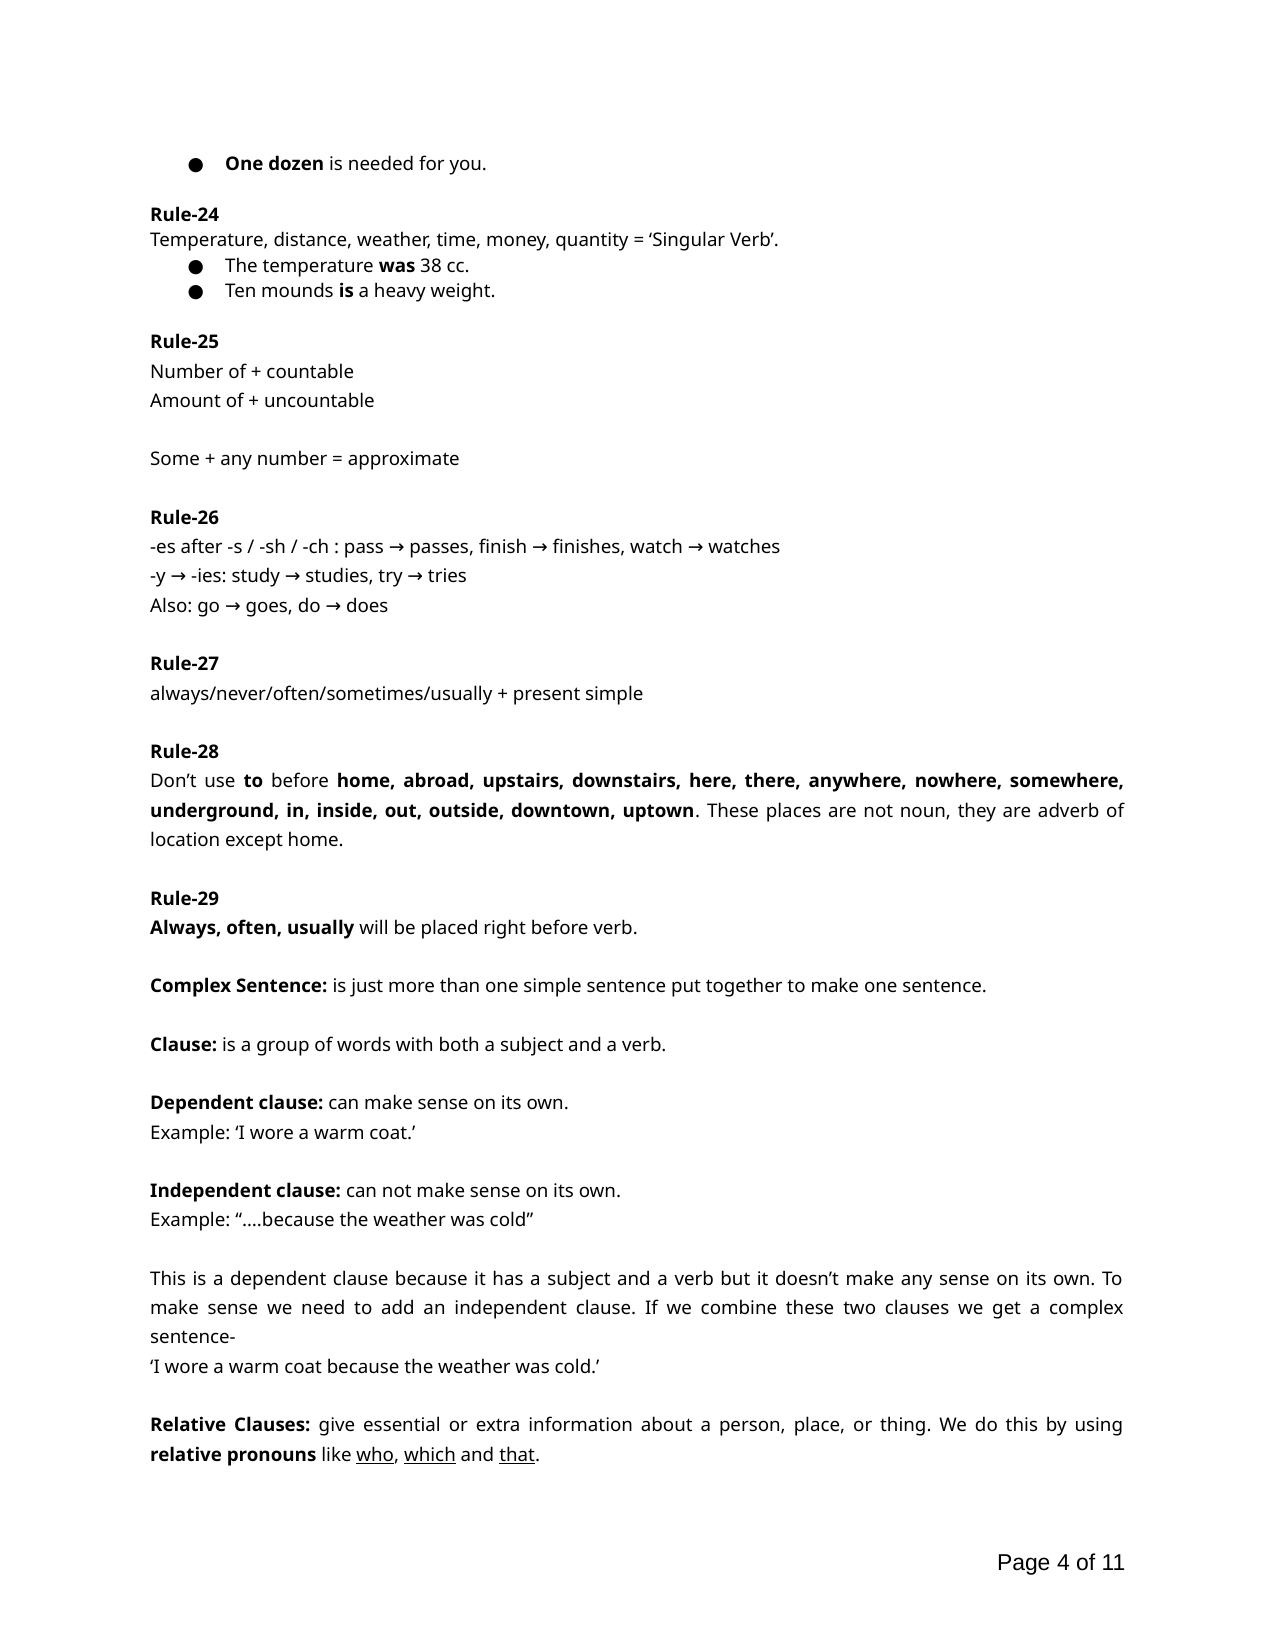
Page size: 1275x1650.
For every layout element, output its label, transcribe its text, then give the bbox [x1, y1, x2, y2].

text Rule-26 [150, 504, 1125, 530]
text Rule-24 [150, 201, 1125, 227]
list Ten mounds is a heavy weight. [187, 278, 1125, 303]
text Temperature, distance, weather, time, money, quantity = ‘Singular Verb’. [150, 227, 1125, 252]
text Amount of + uncountable [150, 387, 1125, 413]
list The temperature was 38 cc. [187, 252, 1125, 278]
text Rule-25 [150, 329, 1125, 354]
text Rule-28 [150, 738, 1125, 764]
text Dependent clause: can make sense on its own. [150, 1090, 1125, 1115]
text always/never/often/sometimes/usually + present simple [150, 680, 1125, 705]
text Independent clause: can not make sense on its own. [150, 1177, 1125, 1203]
text Example: ‘I wore a warm coat.’ [150, 1119, 1125, 1144]
text Rule-27 [150, 651, 1125, 676]
text Clause: is a group of words with both a subject and a verb. [150, 1031, 1125, 1057]
text Relative Clauses: give essential or extra information about a person, place, or thing. We do this by using relative pronouns like who, which and that. [150, 1412, 1125, 1466]
text -y → -ies: study → studies, try → tries [150, 563, 1125, 588]
text -es after -s / -sh / -ch : pass → passes, finish → finishes, watch → watches [150, 533, 1125, 559]
text Rule-29 [150, 885, 1125, 910]
text Example: “….because the weather was cold” [150, 1207, 1125, 1232]
text Complex Sentence: is just more than one simple sentence put together to make one sentence. [150, 973, 1125, 998]
text Always, often, usually will be placed right before verb. [150, 914, 1125, 939]
text Number of + countable [150, 358, 1125, 383]
text Some + any number = approximate [150, 446, 1125, 471]
text ‘I wore a warm coat because the weather was cold.’ [150, 1353, 1125, 1379]
text This is a dependent clause because it has a subject and a verb but it doesn’t make any sense on its own. To make sense we need to add an independent clause. If we combine these two clauses we get a complex sentence- [150, 1265, 1125, 1349]
text Also: go → goes, do → does [150, 592, 1125, 618]
text Don’t use to before home, abroad, upstairs, downstairs, here, there, anywhere, nowhere, somewhere, underground, in, inside, out, outside, downtown, uptown. These places are not noun, they are adverb of location except home. [150, 768, 1125, 852]
list One dozen is needed for you. [187, 150, 1125, 176]
